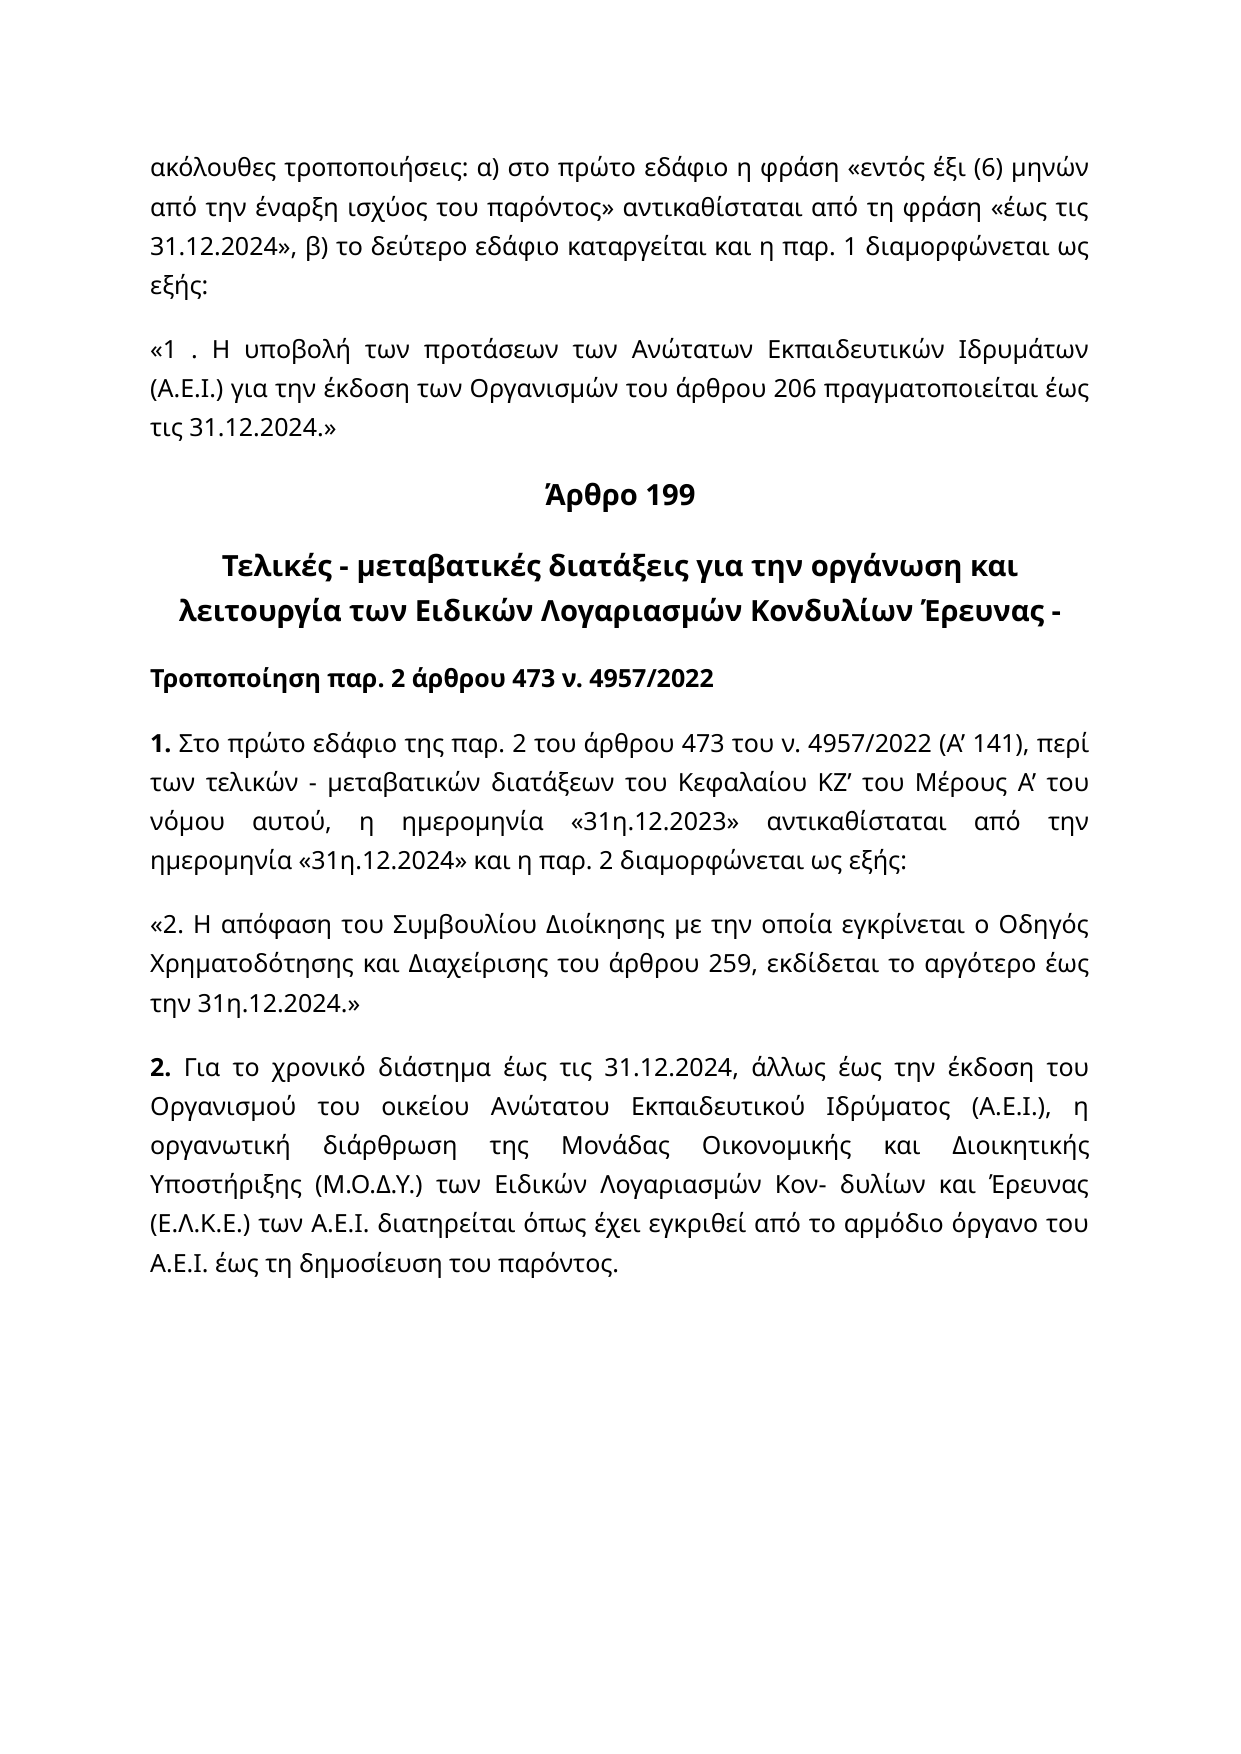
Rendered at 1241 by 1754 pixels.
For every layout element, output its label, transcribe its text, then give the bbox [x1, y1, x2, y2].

text «2. Η απόφαση του Συμβουλίου Διοίκησης με την οποία εγκρίνεται ο Οδηγός Χρηματοδότησης και Διαχείρισης του άρθρου 259, εκδίδεται το αργότερο έως την 31η.12.2024.» [150, 907, 1090, 1019]
text ακόλουθες τροποποιήσεις: α) στο πρώτο εδάφιο η φράση «εντός έξι (6) μηνών από την έναρξη ισχύος του παρόντος» αντικαθίσταται από τη φράση «έως τις 31.12.2024», β) το δεύτερο εδάφιο καταργείται και η παρ. 1 διαμορφώνεται ως εξής: [150, 150, 1090, 302]
subtitle Άρθρο 199 [150, 474, 1090, 514]
text 2. Για το χρονικό διάστημα έως τις 31.12.2024, άλλως έως την έκδοση του Οργανισμού του οικείου Ανώτατου Εκπαιδευτικού Ιδρύματος (Α.Ε.Ι.), η οργανωτική διάρθρωση της Μονάδας Οικονομικής και Διοικητικής Υποστήριξης (Μ.Ο.Δ.Υ.) των Ειδικών Λογαριασμών Κον- δυλίων και Έρευνας (Ε.Λ.Κ.Ε.) των Α.Ε.Ι. διατηρείται όπως έχει εγκριθεί από το αρμόδιο όργανο του Α.Ε.Ι. έως τη δημοσίευση του παρόντος. [150, 1049, 1090, 1279]
subtitle Τελικές - μεταβατικές διατάξεις για την οργάνωση και λειτουργία των Ειδικών Λογαριασμών Κονδυλίων Έρευνας - [150, 545, 1090, 630]
text Τροποποίηση παρ. 2 άρθρου 473 ν. 4957/2022 [150, 661, 1090, 695]
text 1. Στο πρώτο εδάφιο της παρ. 2 του άρθρου 473 του ν. 4957/2022 (Α’ 141), περί των τελικών - μεταβατικών διατάξεων του Κεφαλαίου ΚΖ’ του Μέρους Α’ του νόμου αυτού, η ημερομηνία «31η.12.2023» αντικαθίσταται από την ημερομηνία «31η.12.2024» και η παρ. 2 διαμορφώνεται ως εξής: [150, 725, 1090, 877]
text «1 . Η υποβολή των προτάσεων των Ανώτατων Εκπαιδευτικών Ιδρυμάτων (Α.Ε.Ι.) για την έκδοση των Οργανισμών του άρθρου 206 πραγματοποιείται έως τις 31.12.2024.» [150, 332, 1090, 444]
